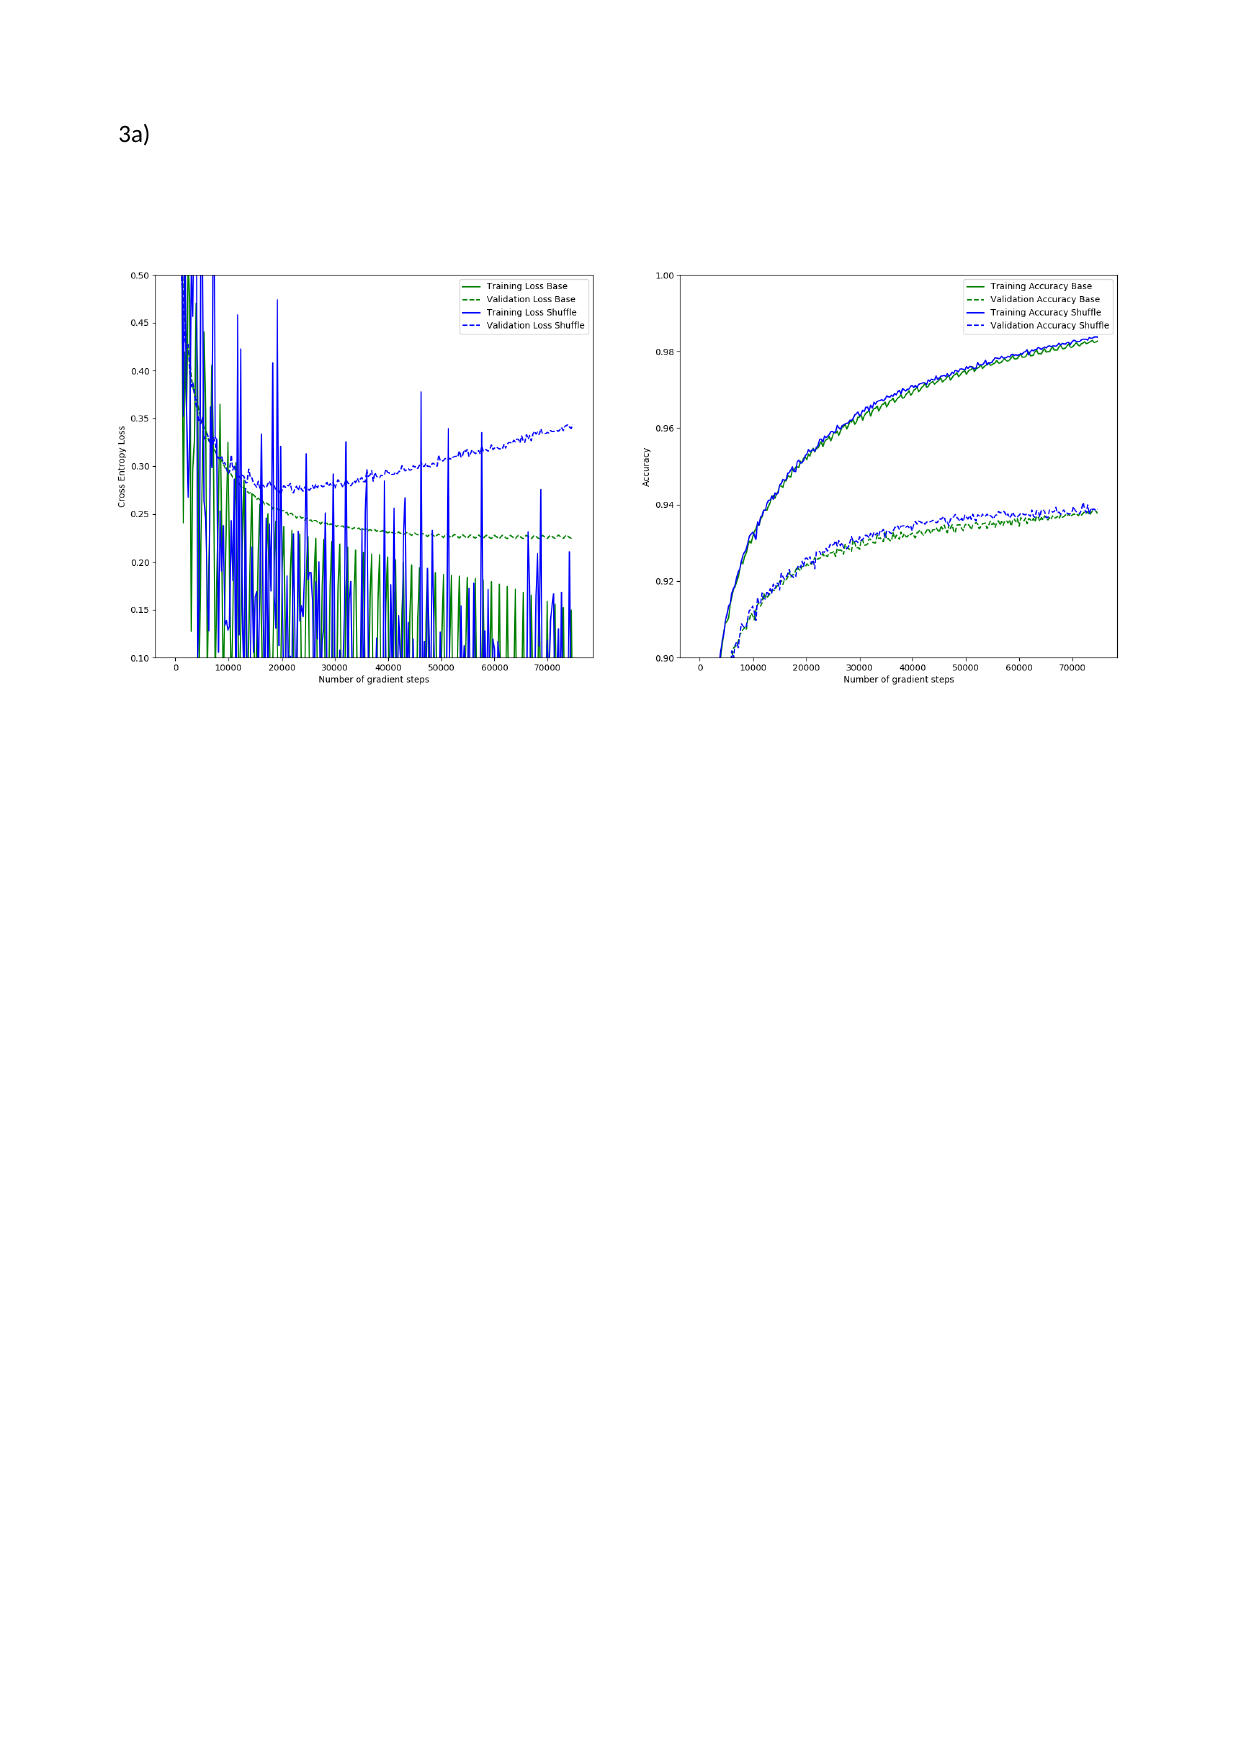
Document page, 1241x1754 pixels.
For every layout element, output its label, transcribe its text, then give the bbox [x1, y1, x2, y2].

picture [0, 215, 1241, 712]
text 3a) [118, 118, 1122, 149]
